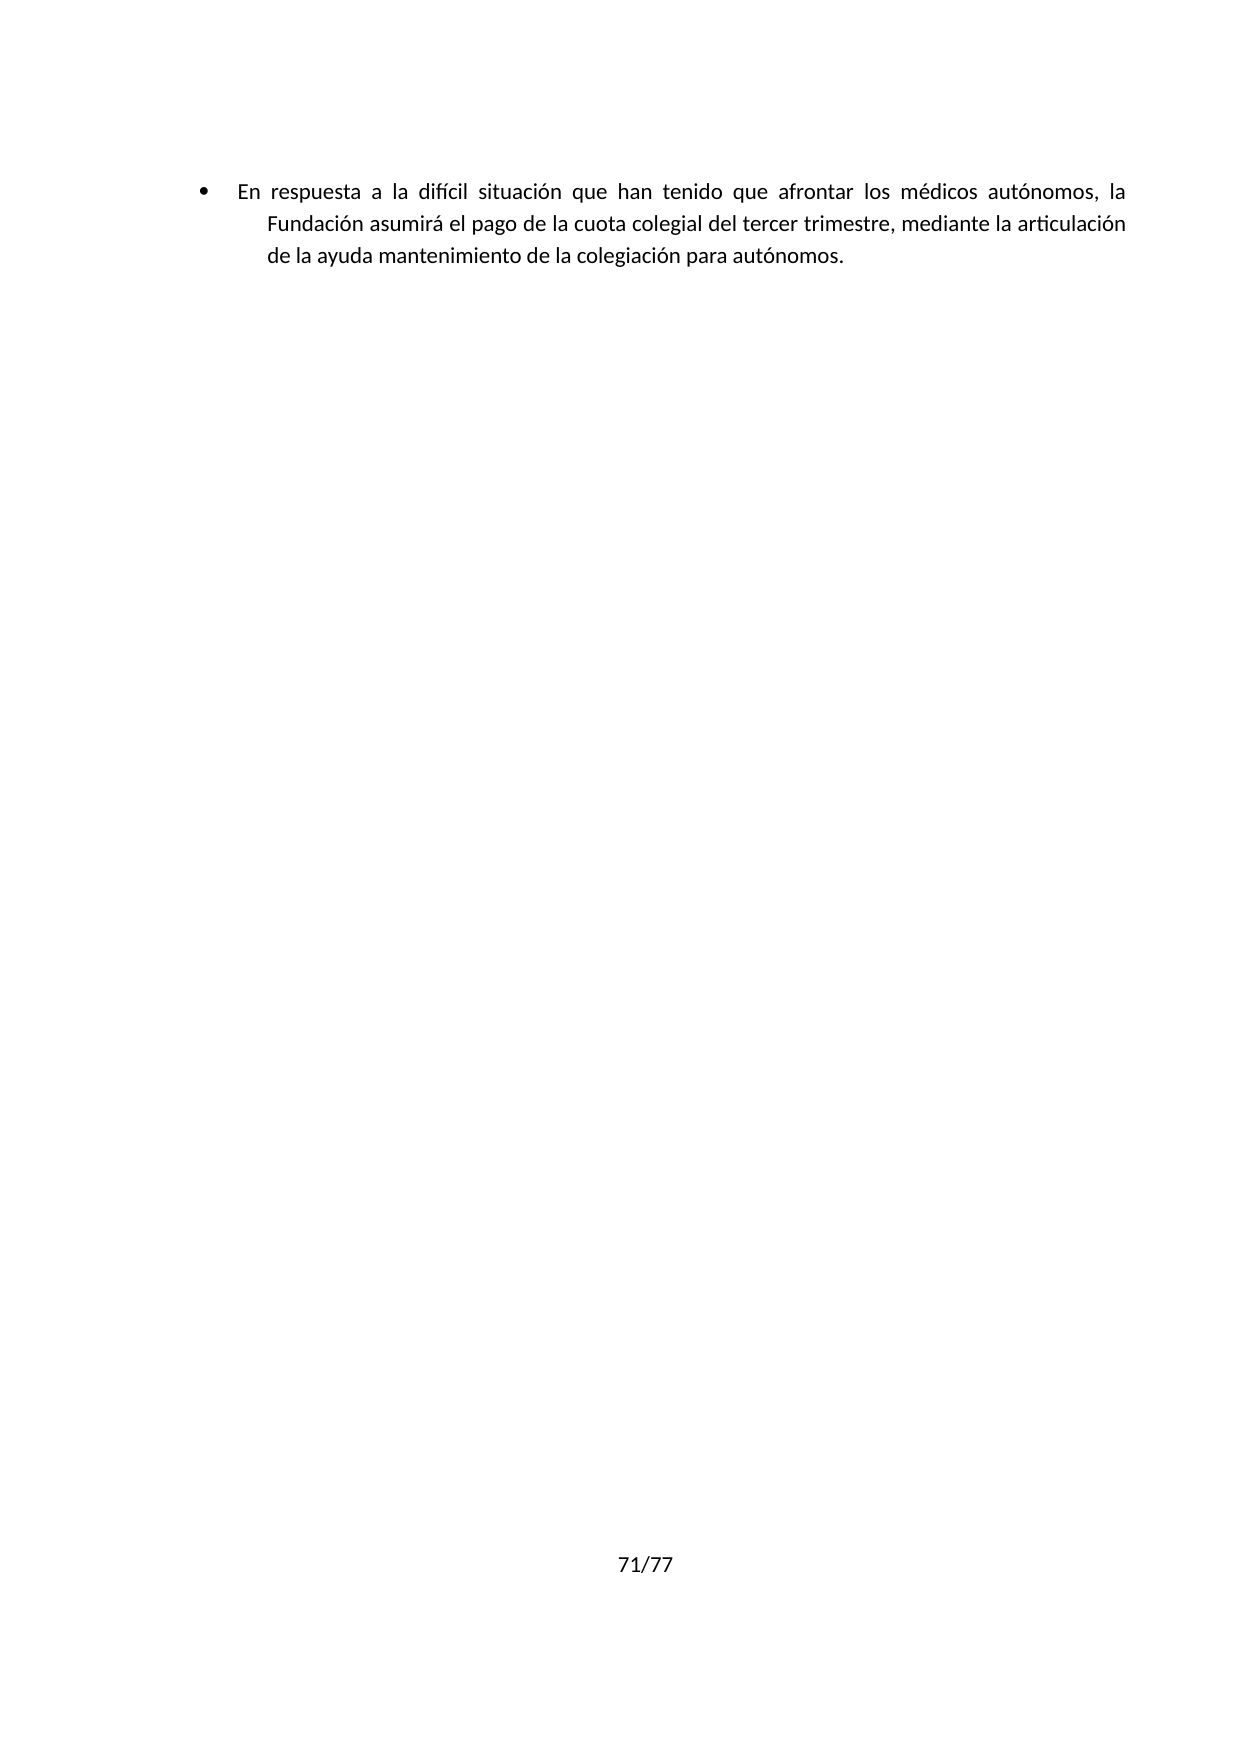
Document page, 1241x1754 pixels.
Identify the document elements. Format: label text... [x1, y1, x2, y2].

list En respuesta a la difícil situación que han tenido que afrontar los médicos autónomos, la Fundación asumirá el pago de la cuota colegial del tercer trimestre, mediante la articulación de la ayuda mantenimiento de la colegiación para autónomos. [200, 177, 1128, 269]
